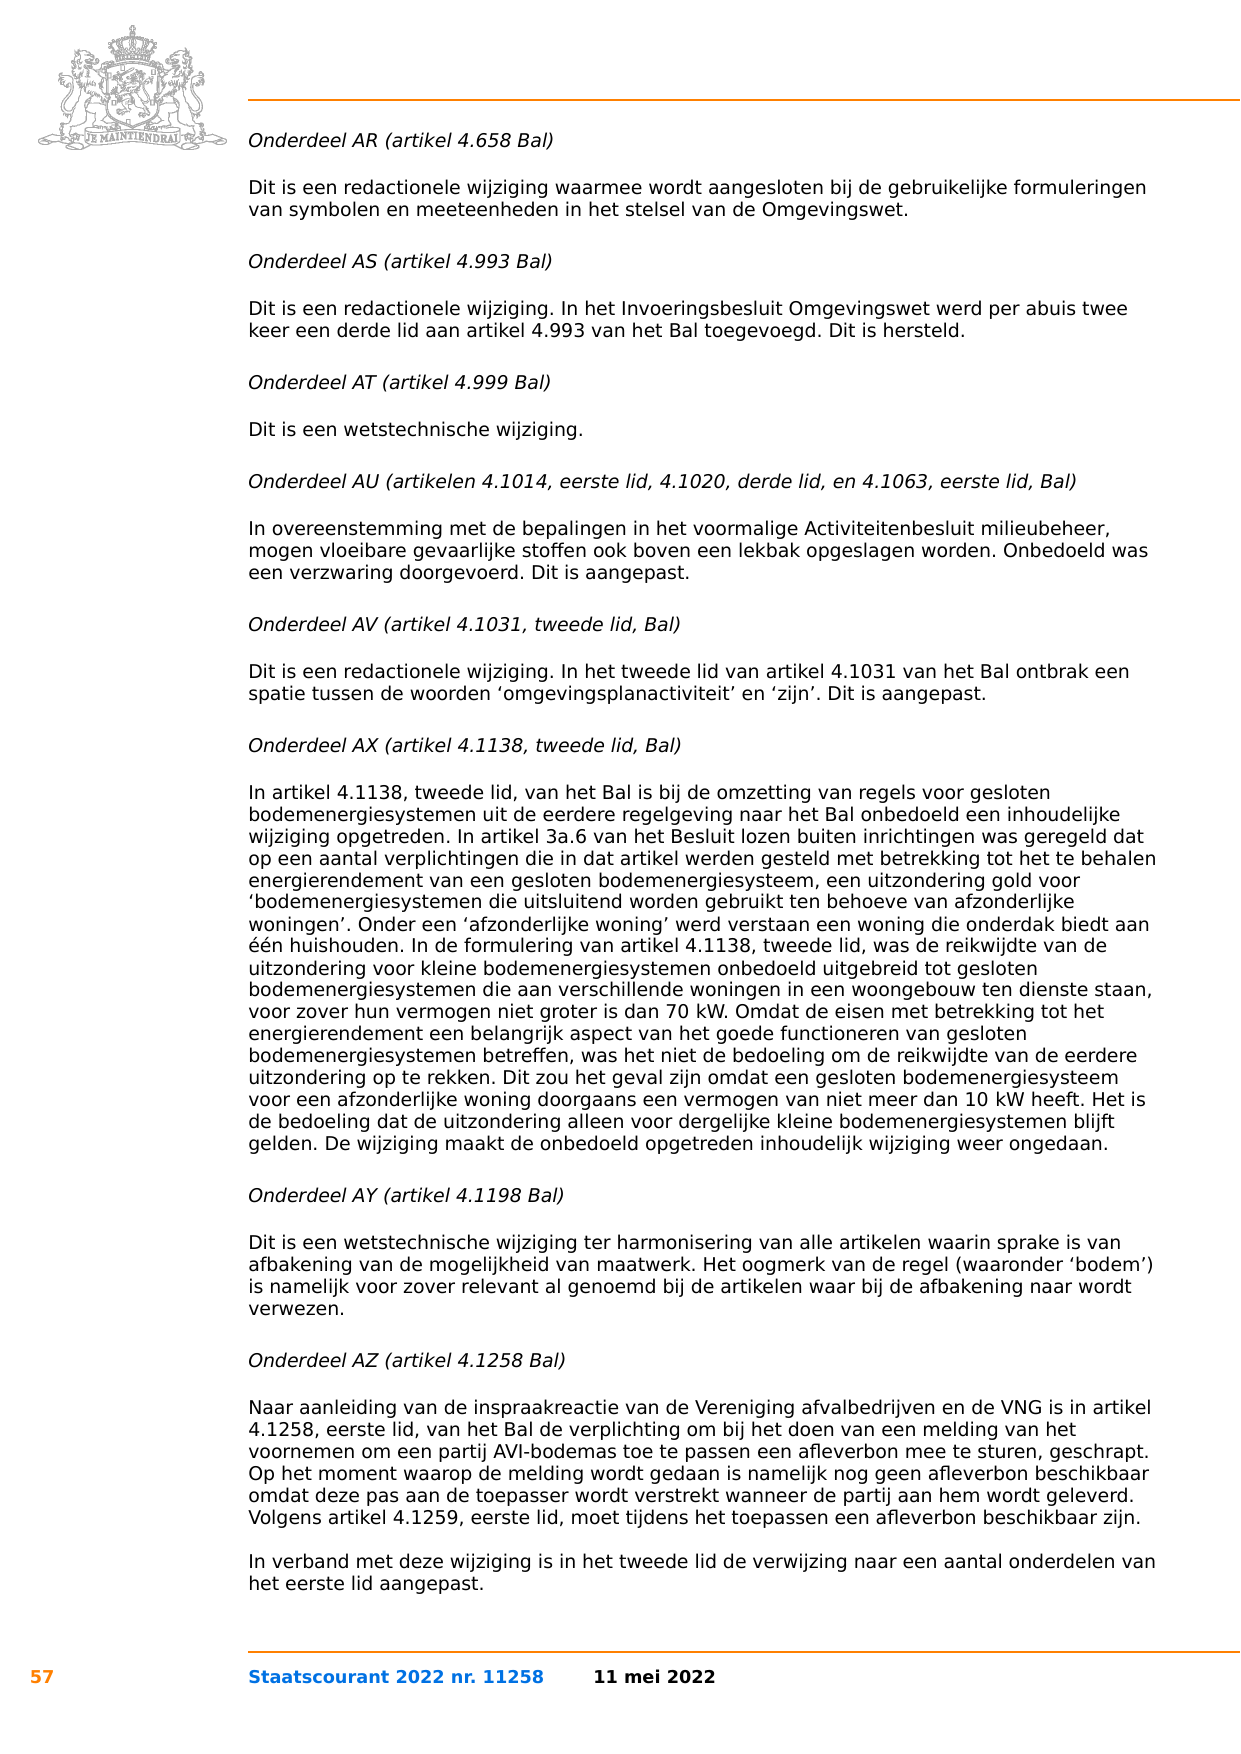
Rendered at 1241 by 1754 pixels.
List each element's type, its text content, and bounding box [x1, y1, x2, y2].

text In verband met deze wijziging is in het tweede lid de verwijzing naar een aantal onderdelen van het eerste lid aangepast. [248, 1551, 1163, 1595]
text Dit is een wetstechnische wijziging ter harmonisering van alle artikelen waarin sprake is van afbakening van de mogelijkheid van maatwerk. Het oogmerk van de regel (waaronder ‘bodem’) is namelijk voor zover relevant al genoemd bij de artikelen waar bij de afbakening naar wordt verwezen. [248, 1232, 1163, 1320]
subtitle Onderdeel AV (artikel 4.1031, tweede lid, Bal) [248, 614, 1163, 636]
subtitle Onderdeel AU (artikelen 4.1014, eerste lid, 4.1020, derde lid, en 4.1063, eerste lid, Bal) [248, 471, 1163, 493]
subtitle Onderdeel AZ (artikel 4.1258 Bal) [248, 1350, 1163, 1372]
subtitle Onderdeel AY (artikel 4.1198 Bal) [248, 1185, 1163, 1207]
text Naar aanleiding van de inspraakreactie van de Vereniging afvalbedrijven en de VNG is in artikel 4.1258, eerste lid, van het Bal de verplichting om bij het doen van een melding van het voornemen om een partij AVI-bodemas toe te passen een afleverbon mee te sturen, geschrapt. Op het moment waarop de melding wordt gedaan is namelijk nog geen afleverbon beschikbaar omdat deze pas aan de toepasser wordt verstrekt wanneer de partij aan hem wordt geleverd. Volgens artikel 4.1259, eerste lid, moet tijdens het toepassen een afleverbon beschikbaar zijn. [248, 1397, 1163, 1529]
subtitle Onderdeel AS (artikel 4.993 Bal) [248, 251, 1163, 273]
text Dit is een redactionele wijziging. In het tweede lid van artikel 4.1031 van het Bal ontbrak een spatie tussen de woorden ‘omgevingsplanactiviteit’ en ‘zijn’. Dit is aangepast. [248, 661, 1163, 704]
text Dit is een redactionele wijziging. In het Invoeringsbesluit Omgevingswet werd per abuis twee keer een derde lid aan artikel 4.993 van het Bal toegevoegd. Dit is hersteld. [248, 298, 1163, 342]
text Dit is een redactionele wijziging waarmee wordt aangesloten bij de gebruikelijke formuleringen van symbolen en meeteenheden in het stelsel van de Omgevingswet. [248, 177, 1163, 221]
text Dit is een wetstechnische wijziging. [248, 419, 1163, 441]
text In overeenstemming met de bepalingen in het voormalige Activiteitenbesluit milieubeheer, mogen vloeibare gevaarlijke stoffen ook boven een lekbak opgeslagen worden. Onbedoeld was een verzwaring doorgevoerd. Dit is aangepast. [248, 518, 1163, 584]
subtitle Onderdeel AX (artikel 4.1138, tweede lid, Bal) [248, 734, 1163, 757]
text In artikel 4.1138, tweede lid, van het Bal is bij de omzetting van regels voor gesloten bodemenergiesystemen uit de eerdere regelgeving naar het Bal onbedoeld een inhoudelijke wijziging opgetreden. In artikel 3a.6 van het Besluit lozen buiten inrichtingen was geregeld dat op een aantal verplichtingen die in dat artikel werden gesteld met betrekking tot het te behalen energierendement van een gesloten bodemenergiesysteem, een uitzondering gold voor ‘bodemenergiesystemen die uitsluitend worden gebruikt ten behoeve van afzonderlijke woningen’. Onder een ‘afzonderlijke woning’ werd verstaan een woning die onderdak biedt aan één huishouden. In de formulering van artikel 4.1138, tweede lid, was de reikwijdte van de uitzondering voor kleine bodemenergiesystemen onbedoeld uitgebreid tot gesloten bodemenergiesystemen die aan verschillende woningen in een woongebouw ten dienste staan, voor zover hun vermogen niet groter is dan 70 kW. Omdat de eisen met betrekking tot het energierendement een belangrijk aspect van het goede functioneren van gesloten bodemenergiesystemen betreffen, was het niet de bedoeling om de reikwijdte van de eerdere uitzondering op te rekken. Dit zou het geval zijn omdat een gesloten bodemenergiesysteem voor een afzonderlijke woning doorgaans een vermogen van niet meer dan 10 kW heeft. Het is de bedoeling dat de uitzondering alleen voor dergelijke kleine bodemenergiesystemen blijft gelden. De wijziging maakt de onbedoeld opgetreden inhoudelijk wijziging weer ongedaan. [248, 782, 1163, 1155]
subtitle Onderdeel AT (artikel 4.999 Bal) [248, 372, 1163, 394]
subtitle Onderdeel AR (artikel 4.658 Bal) [248, 130, 1163, 152]
picture [38, 25, 227, 150]
